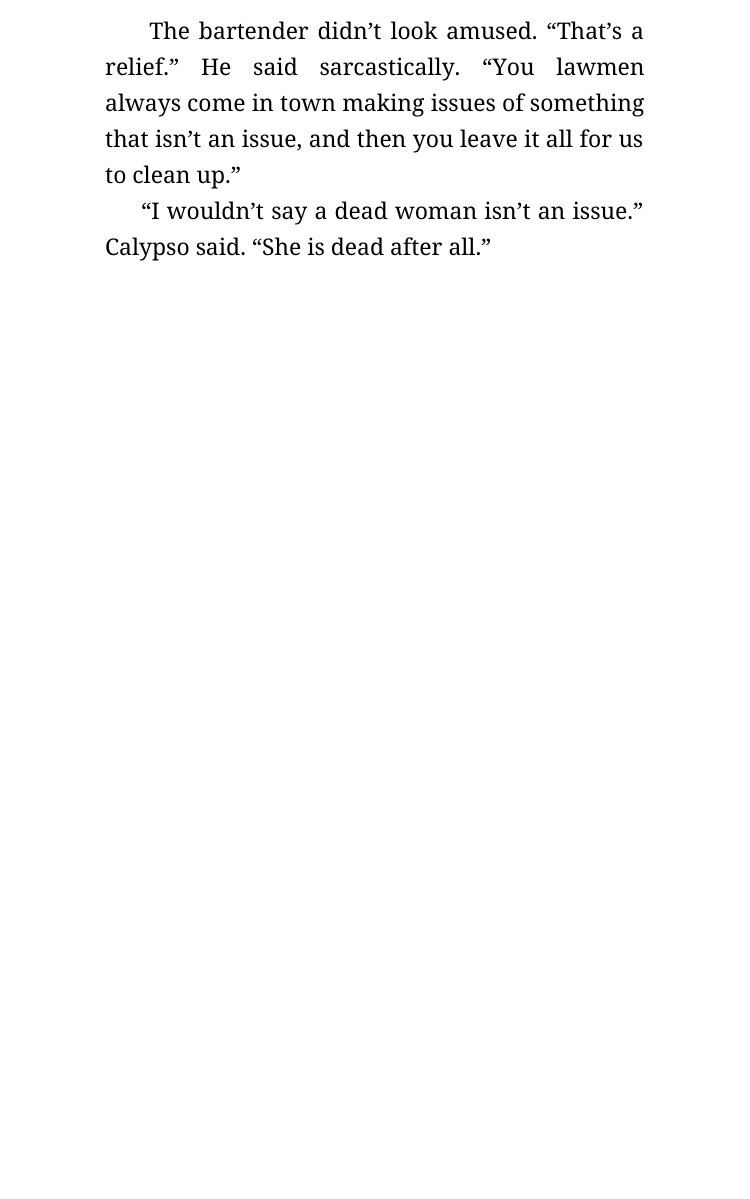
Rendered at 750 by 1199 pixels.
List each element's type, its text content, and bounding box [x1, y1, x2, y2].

text “I wouldn’t say a dead woman isn’t an issue.” Calypso said. “She is dead after all.” [105, 195, 645, 262]
text The bartender didn’t look amused. “That’s a relief.” He said sarcastically. “You lawmen always come in town making issues of something that isn’t an issue, and then you leave it all for us to clean up.” [105, 15, 645, 190]
